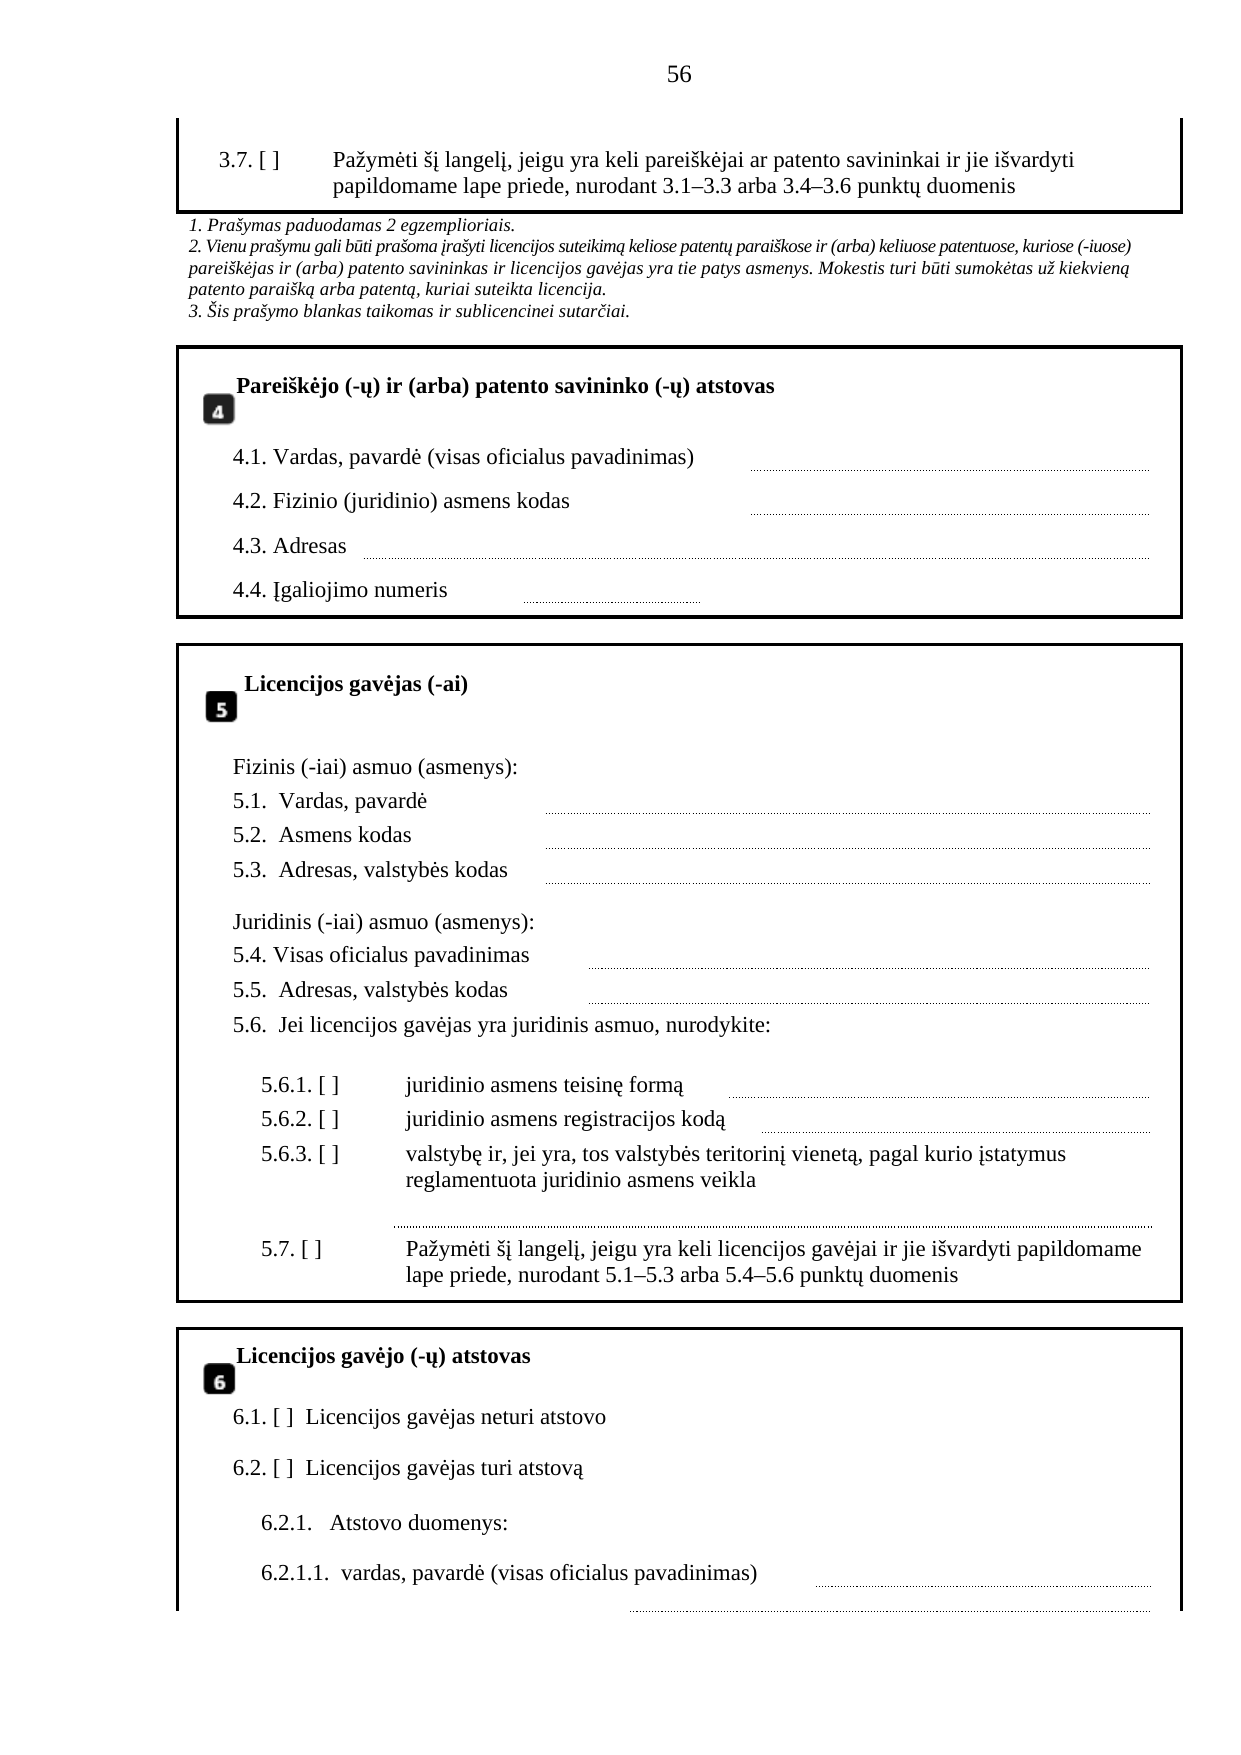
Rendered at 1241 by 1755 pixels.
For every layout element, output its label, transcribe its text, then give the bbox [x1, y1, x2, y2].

table_cell [1151, 1535, 1180, 1586]
table_cell [848, 1003, 1180, 1037]
table_cell 5.5. Adresas, valstybės kodas [221, 968, 589, 1002]
table_cell [179, 602, 1180, 615]
table_cell Juridinis (-iai) asmuo (asmenys): [221, 883, 600, 934]
table_cell [1151, 934, 1180, 968]
table_cell juridinio asmens registracijos kodą [394, 1097, 762, 1132]
table_cell [179, 198, 1180, 210]
table_cell 4.3. Adresas [221, 514, 363, 558]
table_cell [179, 1064, 249, 1097]
table_cell [364, 514, 1151, 558]
table_cell [179, 724, 221, 779]
table_cell [600, 724, 1180, 779]
table_cell [250, 1586, 630, 1611]
table_cell Fizinis (-iai) asmuo (asmenys): [221, 724, 600, 779]
table_cell [179, 1097, 249, 1132]
table_cell 5.4. Visas oficialus pavadinimas [221, 934, 589, 968]
table_cell [179, 1446, 221, 1497]
table_cell 6.2.1.1. vardas, pavardė (visas oficialus pavadinimas) [250, 1535, 816, 1586]
table_cell [394, 1193, 1151, 1226]
table_cell [179, 1132, 249, 1193]
table_cell [1151, 1193, 1180, 1226]
table_cell Pažymėti šį langelį, jeigu yra keli licencijos gavėjai ir jie išvardyti papildomame lape priede, nurodant 5.1–5.3 arba 5.4–5.6 punktų duomenis [394, 1226, 1180, 1287]
table_cell [1151, 813, 1180, 848]
table_cell [179, 118, 1180, 138]
table_cell [179, 934, 221, 968]
table_cell [697, 1396, 1180, 1446]
table_cell 4.1. Vardas, pavardė (visas oficialus pavadinimas) [221, 427, 751, 470]
table_cell 6.2.1. Atstovo duomenys: [250, 1497, 1180, 1535]
table_cell 3.7. [ ][] [208, 138, 321, 198]
table_cell [179, 470, 221, 514]
table_cell [816, 1535, 1151, 1586]
table_cell 6.2. [ ][] Licencijos gavėjas turi atstovą [221, 1446, 697, 1497]
table_cell [697, 1446, 1180, 1497]
table_cell [179, 514, 221, 558]
table_cell [751, 427, 1151, 470]
table_cell [179, 1586, 249, 1611]
table_cell [179, 848, 221, 883]
table_cell 5.7. [ ][] [250, 1226, 394, 1287]
table_cell 5.6.2. [ ][] [250, 1097, 394, 1132]
table_cell [600, 883, 1180, 934]
table_cell [589, 934, 1151, 968]
table_cell 5.3. Adresas, valstybės kodas [221, 848, 546, 883]
table_cell [179, 1535, 249, 1586]
table_cell [751, 470, 1151, 514]
table_cell [1151, 848, 1180, 883]
table_cell [762, 1097, 1151, 1132]
table_cell 2. Vienu prašymu gali būti prašoma įrašyti licencijos suteikimą keliose patentų paraiškose ir (arba) keliuose patentuose, kuriose (-iuose) pareiškėjas ir (arba) patento savininkas ir licencijos gavėjas yra tie patys asmenys. Mokestis turi būti sumokėtas už kiekvieną patento paraišką arba patentą, kuriai suteikta licencija. [177, 235, 1181, 300]
table_cell [729, 1064, 1151, 1097]
table_cell 3. Šis prašymo blankas taikomas ir sublicencinei sutarčiai. [177, 300, 1181, 321]
table_cell [630, 1586, 1151, 1611]
table_cell [179, 138, 207, 198]
table_cell [1151, 427, 1180, 470]
table_cell [589, 968, 1151, 1002]
table_header Pareiškėjo (-ų) ir (arba) patento savininko (-ų) atstovas [179, 349, 1180, 427]
table_cell [179, 558, 221, 602]
table_cell [1151, 1064, 1180, 1097]
table_cell [179, 1396, 221, 1446]
table_cell valstybę ir, jei yra, tos valstybės teritorinį vienetą, pagal kurio įstatymus reglamentuota juridinio asmens veikla [394, 1132, 1151, 1193]
table_cell [546, 813, 1151, 848]
table_cell [179, 1226, 249, 1287]
table_cell [179, 427, 221, 470]
table_cell [1151, 470, 1180, 514]
table_cell [179, 813, 221, 848]
table_cell [1151, 1097, 1180, 1132]
table_cell 1. Prašymas paduodamas 2 egzemplioriais. [177, 214, 1181, 235]
table_cell [179, 968, 221, 1002]
table_cell 5.1. Vardas, pavardė [221, 780, 546, 813]
table_cell [1151, 514, 1180, 558]
table_cell [1151, 968, 1180, 1002]
table_cell [179, 1288, 1180, 1299]
table_cell 4.2. Fizinio (juridinio) asmens kodas [221, 470, 751, 514]
table_header Licencijos gavėjo (-ų) atstovas [179, 1330, 1180, 1396]
table_header Licencijos gavėjas (-ai) [179, 646, 1180, 724]
table_cell [179, 883, 221, 934]
table_cell [1151, 780, 1180, 813]
table_cell [179, 1193, 394, 1226]
table_cell [179, 1003, 221, 1037]
table_cell Pažymėti šį langelį, jeigu yra keli pareiškėjai ar patento savininkai ir jie išvardyti papildomame lape priede, nurodant 3.1–3.3 arba 3.4–3.6 punktų duomenis [321, 138, 1180, 198]
table_cell 5.6.1. [ ][] [250, 1064, 394, 1097]
table_cell 6.1. [ ][] Licencijos gavėjas neturi atstovo [221, 1396, 697, 1446]
table_cell [1151, 1586, 1180, 1611]
table_cell [1151, 1132, 1180, 1193]
table_cell 5.2. Asmens kodas [221, 813, 546, 848]
table_cell 4.4. Įgaliojimo numeris [221, 558, 524, 602]
table_cell [546, 848, 1151, 883]
table_cell juridinio asmens teisinę formą [394, 1064, 729, 1097]
table_cell [524, 558, 701, 602]
table_cell [179, 780, 221, 813]
table_cell 5.6. Jei licencijos gavėjas yra juridinis asmuo, nurodykite: [221, 1003, 848, 1037]
table_cell [546, 780, 1151, 813]
table_cell 5.6.3. [ ][] [250, 1132, 394, 1193]
table_cell [701, 558, 1180, 602]
table_cell [179, 1497, 249, 1535]
table_cell [179, 1037, 1180, 1063]
